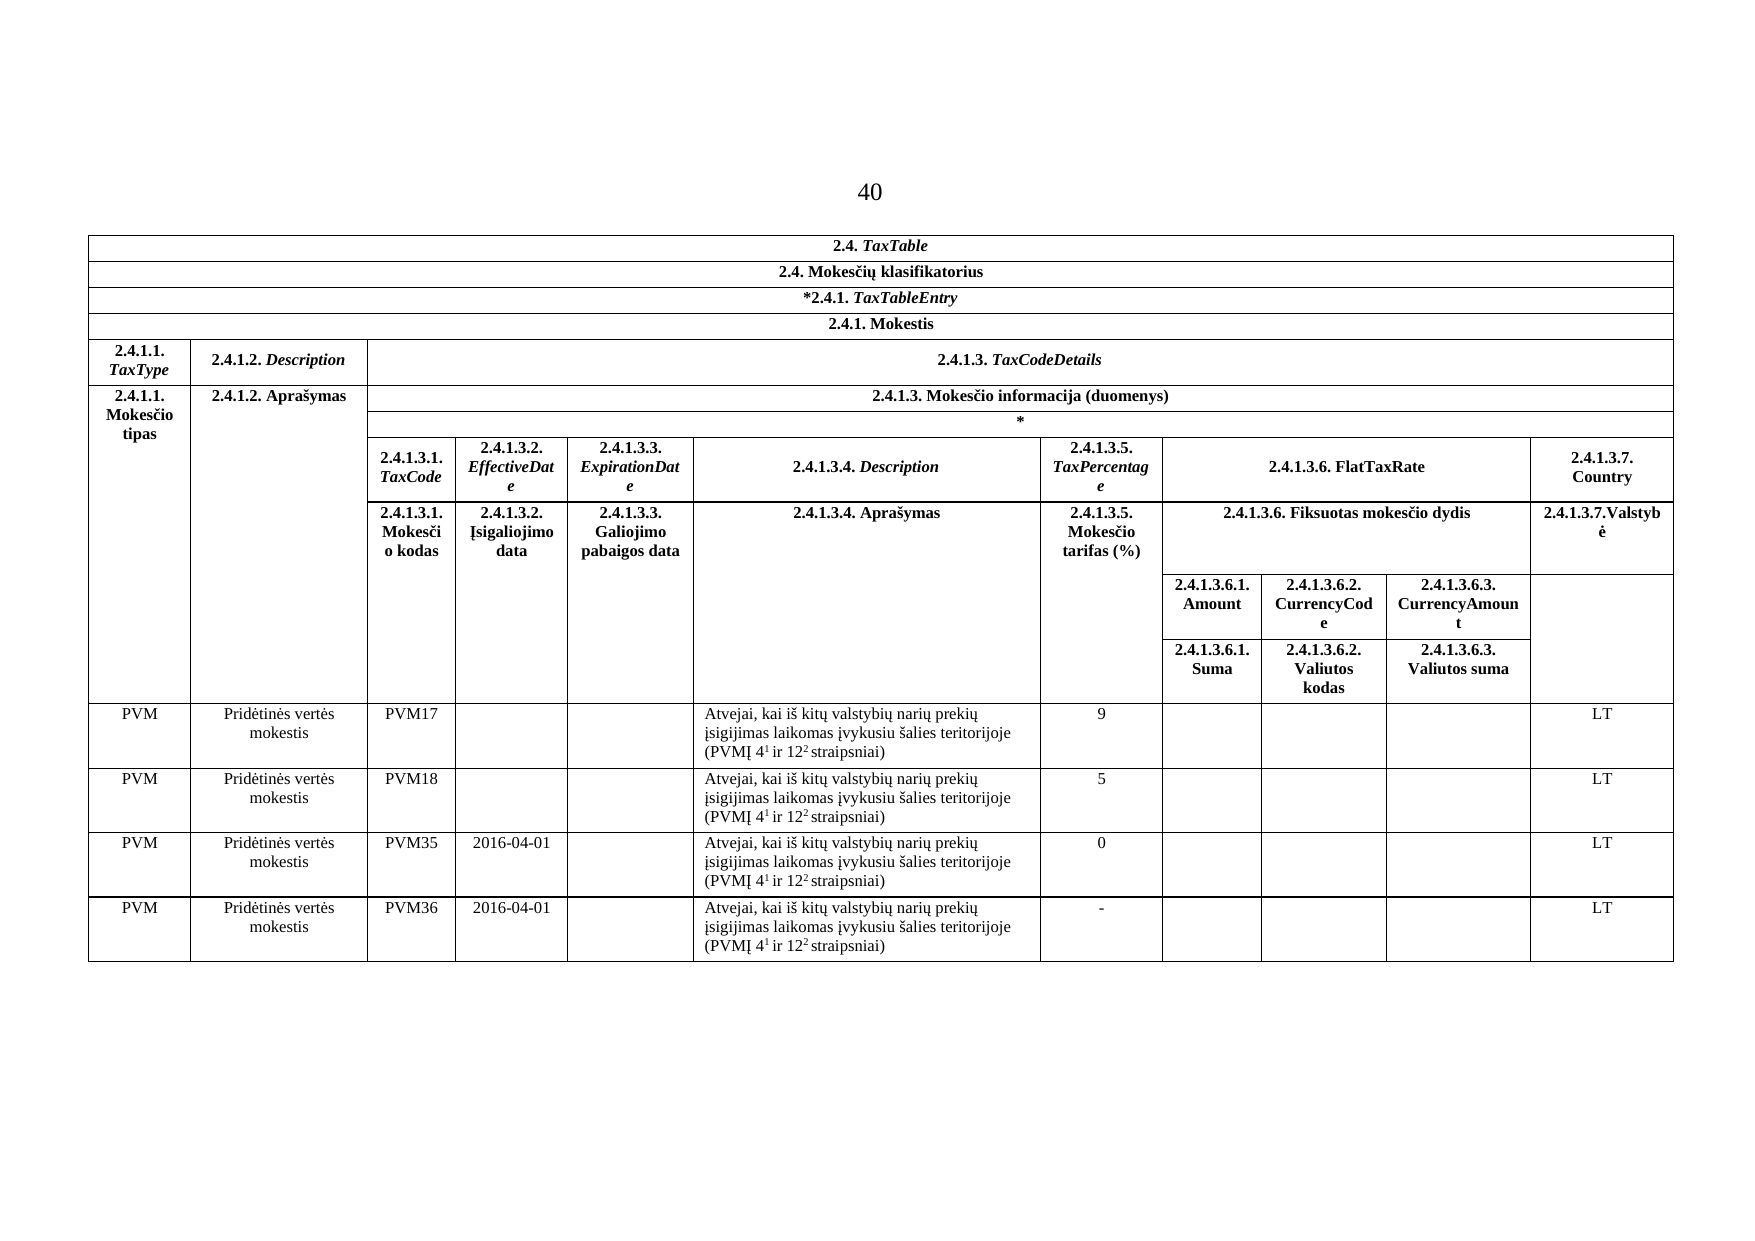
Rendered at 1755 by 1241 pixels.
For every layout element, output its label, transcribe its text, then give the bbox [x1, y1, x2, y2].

table_cell 2.4.1.3.6.2. Valiutos kodas [1262, 640, 1386, 703]
table_cell [1262, 833, 1386, 896]
table_cell 5 [1041, 769, 1162, 832]
table_cell Pridėtinės vertės mokestis [191, 769, 367, 832]
table_cell 2.4.1.2. Description [191, 340, 367, 384]
table_cell 2.4.1.3.7. Country [1531, 438, 1673, 501]
table_cell LT [1531, 704, 1673, 767]
table_cell [1163, 898, 1261, 961]
table_cell 2.4.1.3.6. FlatTaxRate [1163, 438, 1530, 501]
table_cell PVM36 [368, 898, 455, 961]
table_cell [456, 769, 567, 832]
table_cell 2.4.1.3.1. Mokesčio kodas [368, 503, 455, 703]
table_cell *2.4.1. TaxTableEntry [89, 288, 1673, 313]
table_cell [1163, 769, 1261, 832]
table_cell PVM17 [368, 704, 455, 767]
table_cell [1531, 575, 1673, 703]
table_cell [568, 833, 693, 896]
table_cell 2.4.1.3.4. Aprašymas [694, 503, 1040, 703]
table_cell PVM [89, 898, 190, 961]
table_cell 2.4.1.3.3. ExpirationDate [568, 438, 693, 501]
table_cell LT [1531, 898, 1673, 961]
table_cell PVM18 [368, 769, 455, 832]
table_cell [1262, 769, 1386, 832]
table_cell 2.4.1.3.6.3. CurrencyAmount [1387, 575, 1530, 638]
table_cell 2.4.1.3.5. Mokesčio tarifas (%) [1041, 503, 1162, 703]
table_cell 2.4.1.3.4. Description [694, 438, 1040, 501]
table_cell [568, 898, 693, 961]
table_cell [456, 704, 567, 767]
table_cell 2016-04-01 [456, 898, 567, 961]
table_cell LT [1531, 769, 1673, 832]
table_cell [1387, 898, 1530, 961]
table_cell 2.4.1.2. Aprašymas [191, 386, 367, 703]
table_cell 2016-04-01 [456, 833, 567, 896]
table_cell Atvejai, kai iš kitų valstybių narių prekių įsigijimas laikomas įvykusiu šalies teritorijoje (PVMĮ 41 ir 122 straipsniai) [694, 769, 1040, 832]
table_cell 2.4.1.3.2. Įsigaliojimo data [456, 503, 567, 703]
table_cell Atvejai, kai iš kitų valstybių narių prekių įsigijimas laikomas įvykusiu šalies teritorijoje (PVMĮ 41 ir 122 straipsniai) [694, 833, 1040, 896]
table_cell 2.4.1.3.2. EffectiveDate [456, 438, 567, 501]
table_cell [1387, 833, 1530, 896]
table_cell 2.4.1.1. Mokesčio tipas [89, 386, 190, 703]
table_cell [1163, 833, 1261, 896]
table_cell 2.4.1.3. TaxCodeDetails [368, 340, 1673, 384]
table_cell [1262, 704, 1386, 767]
table_cell 2.4.1.3.3. Galiojimo pabaigos data [568, 503, 693, 703]
table_cell 2.4.1.3.5. TaxPercentage [1041, 438, 1162, 501]
table_cell 2.4.1. Mokestis [89, 314, 1673, 339]
table_cell 2.4.1.3.6. Fiksuotas mokesčio dydis [1163, 503, 1530, 574]
table_cell [1387, 704, 1530, 767]
table_cell [568, 769, 693, 832]
table_cell [1387, 769, 1530, 832]
table_cell 0 [1041, 833, 1162, 896]
table_cell 2.4.1.3.6.1. Amount [1163, 575, 1261, 638]
table_cell LT [1531, 833, 1673, 896]
table_cell [1262, 898, 1386, 961]
table_cell 2.4.1.3.1. TaxCode [368, 438, 455, 501]
table_cell PVM35 [368, 833, 455, 896]
table_cell 2.4.1.3.6.2. CurrencyCode [1262, 575, 1386, 638]
table_cell 2.4.1.1. TaxType [89, 340, 190, 384]
table_cell [1163, 704, 1261, 767]
table_cell Pridėtinės vertės mokestis [191, 833, 367, 896]
table_cell 2.4. Mokesčių klasifikatorius [89, 262, 1673, 287]
table_cell [568, 704, 693, 767]
table_cell Pridėtinės vertės mokestis [191, 898, 367, 961]
table_cell 2.4.1.3.6.1. Suma [1163, 640, 1261, 703]
table_cell Atvejai, kai iš kitų valstybių narių prekių įsigijimas laikomas įvykusiu šalies teritorijoje (PVMĮ 41 ir 122 straipsniai) [694, 704, 1040, 767]
table_header 2.4. TaxTable [89, 236, 1673, 261]
table_cell PVM [89, 833, 190, 896]
table_cell 9 [1041, 704, 1162, 767]
table_cell 2.4.1.3.7.Valstybė [1531, 503, 1673, 574]
table_cell PVM [89, 704, 190, 767]
table_cell 2.4.1.3. Mokesčio informacija (duomenys) [368, 386, 1673, 411]
table_cell - [1041, 898, 1162, 961]
table_cell Atvejai, kai iš kitų valstybių narių prekių įsigijimas laikomas įvykusiu šalies teritorijoje (PVMĮ 41 ir 122 straipsniai) [694, 898, 1040, 961]
table_cell 2.4.1.3.6.3. Valiutos suma [1387, 640, 1530, 703]
table_cell PVM [89, 769, 190, 832]
table_cell * [368, 412, 1673, 437]
table_cell Pridėtinės vertės mokestis [191, 704, 367, 767]
